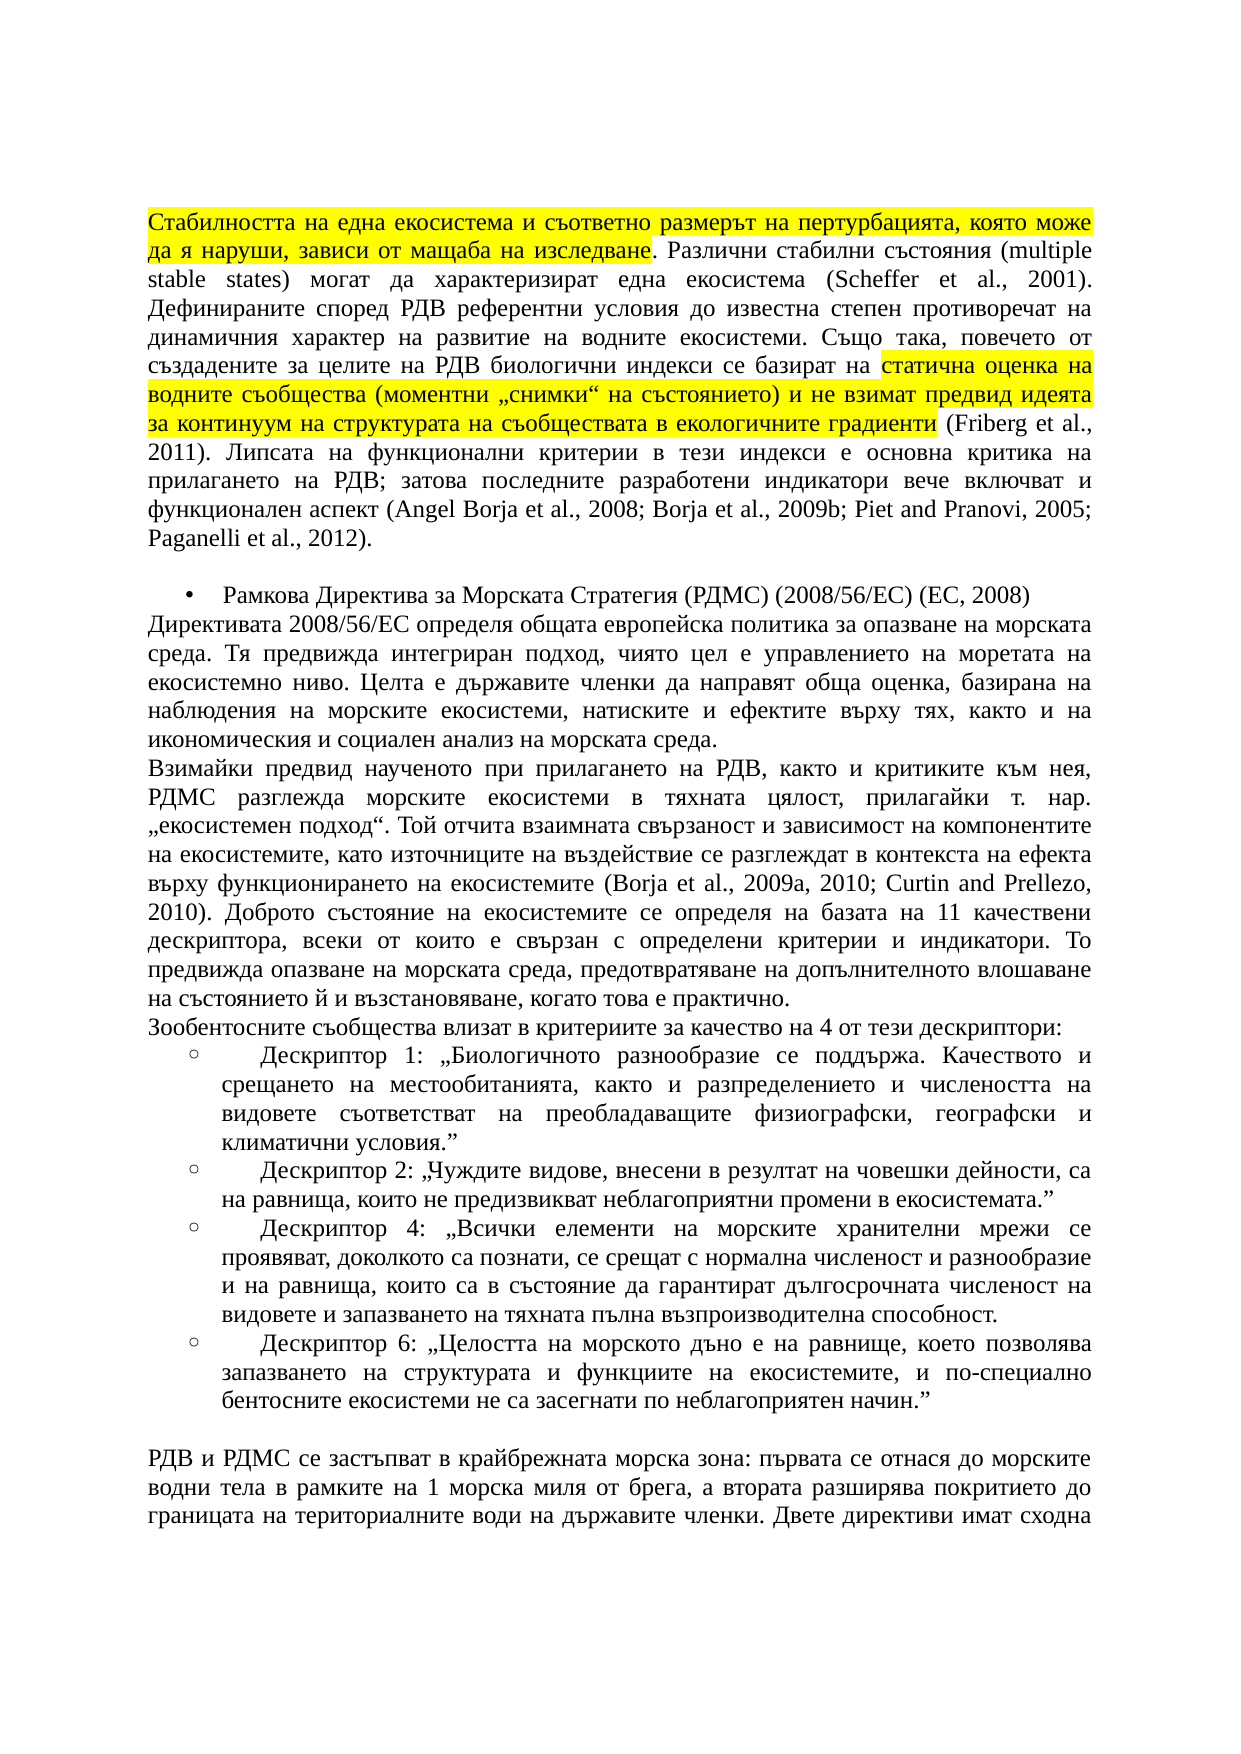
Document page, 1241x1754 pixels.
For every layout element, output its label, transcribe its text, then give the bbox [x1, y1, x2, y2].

text Директивата 2008/56/EC определя общата европейска политика за опазване на морската среда. Тя предвижда интегриран подход, чиято цел е управлението на моретата на екосистемно ниво. Целта е държавите членки да направят обща оценка, базирана на наблюдения на морските екосистеми, натиските и ефектите върху тях, както и на икономическия и социален анализ на морската среда. [148, 609, 1093, 753]
text Зообентосните съобщества влизат в критериите за качество на 4 от тези дескриптори: [148, 1012, 1093, 1040]
list Дескриптор 4: „Всички елементи на морските хранителни мрежи се проявяват, доколкото са познати, се срещат с нормална численост и разнообразие и на равнища, които са в състояние да гарантират дългосрочната численост на видовете и запазването на тяхната пълна възпроизводителна способност. [184, 1213, 1093, 1328]
text РДВ и РДМС се застъпват в крайбрежната морска зона: първата се отнася до морските водни тела в рамките на 1 морска миля от брега, а втората разширява покритието до границата на териториалните води на държавите членки. Двете директиви имат сходна [148, 1443, 1093, 1529]
list Дескриптор 1: „Биологичното разнообразие се поддържа. Качеството и срещането на местообитанията, както и разпределението и числеността на видовете съответстват на преобладаващите физиографски, географски и климатични условия.” [184, 1040, 1093, 1155]
list Дескриптор 6: „Целостта на морското дъно е на равнище, което позволява запазването на структурата и функциите на екосистемите, и по-специално бентосните екосистеми не са засегнати по неблагоприятен начин.” [184, 1328, 1093, 1414]
list Дескриптор 2: „Чуждите видове, внесени в резултат на човешки дейности, са на равнища, които не предизвикват неблагоприятни промени в екосистемата.” [184, 1155, 1093, 1213]
text Взимайки предвид наученото при прилагането на РДВ, както и критиките към нея, РДМС разглежда морските екосистеми в тяхната цялост, прилагайки т. нар. „екосистемен подход“. Той отчита взаимната свързаност и зависимост на компонентите на екосистемите, като източниците на въздействие се разглеждат в контекста на ефекта върху функционирането на екосистемите (Borja et al., 2009a, 2010; Curtin and Prellezo, 2010). Доброто състояние на екосистемите се определя на базата на 11 качествени дескриптора, всеки от които е свързан с определени критерии и индикатори. То предвижда опазване на морската среда, предотвратяване на допълнителното влошаване на състоянието й и възстановяване, когато това е практично. [148, 753, 1093, 1012]
text Стабилността на една екосистема и съответно размерът на пертурбацията, която може да я наруши, зависи от мащаба на изследване. Различни стабилни състояния (multiple stable states) могат да характеризират една екосистема (Scheffer et al., 2001). Дефинираните според РДВ референтни условия до известна степен противоречат на динамичния характер на развитие на водните екосистеми. Също така, повечето от създадените за целите на РДВ биологични индекси се базират на статична оценка на водните съобщества (моментни „снимки“ на състоянието) и не взимат предвид идеята за континуум на структурата на съобществата в екологичните градиенти (Friberg et al., 2011). Липсата на функционални критерии в тези индекси е основна критика на прилагането на РДВ; затова последните разработени индикатори вече включват и функционален аспект (Angel Borja et al., 2008; Borja et al., 2009b; Piet and Pranovi, 2005; Paganelli et al., 2012). [148, 207, 1093, 552]
list Рамкова Директива за Морската Стратегия (РДМС) (2008/56/EC) (EC, 2008) [185, 580, 1093, 609]
